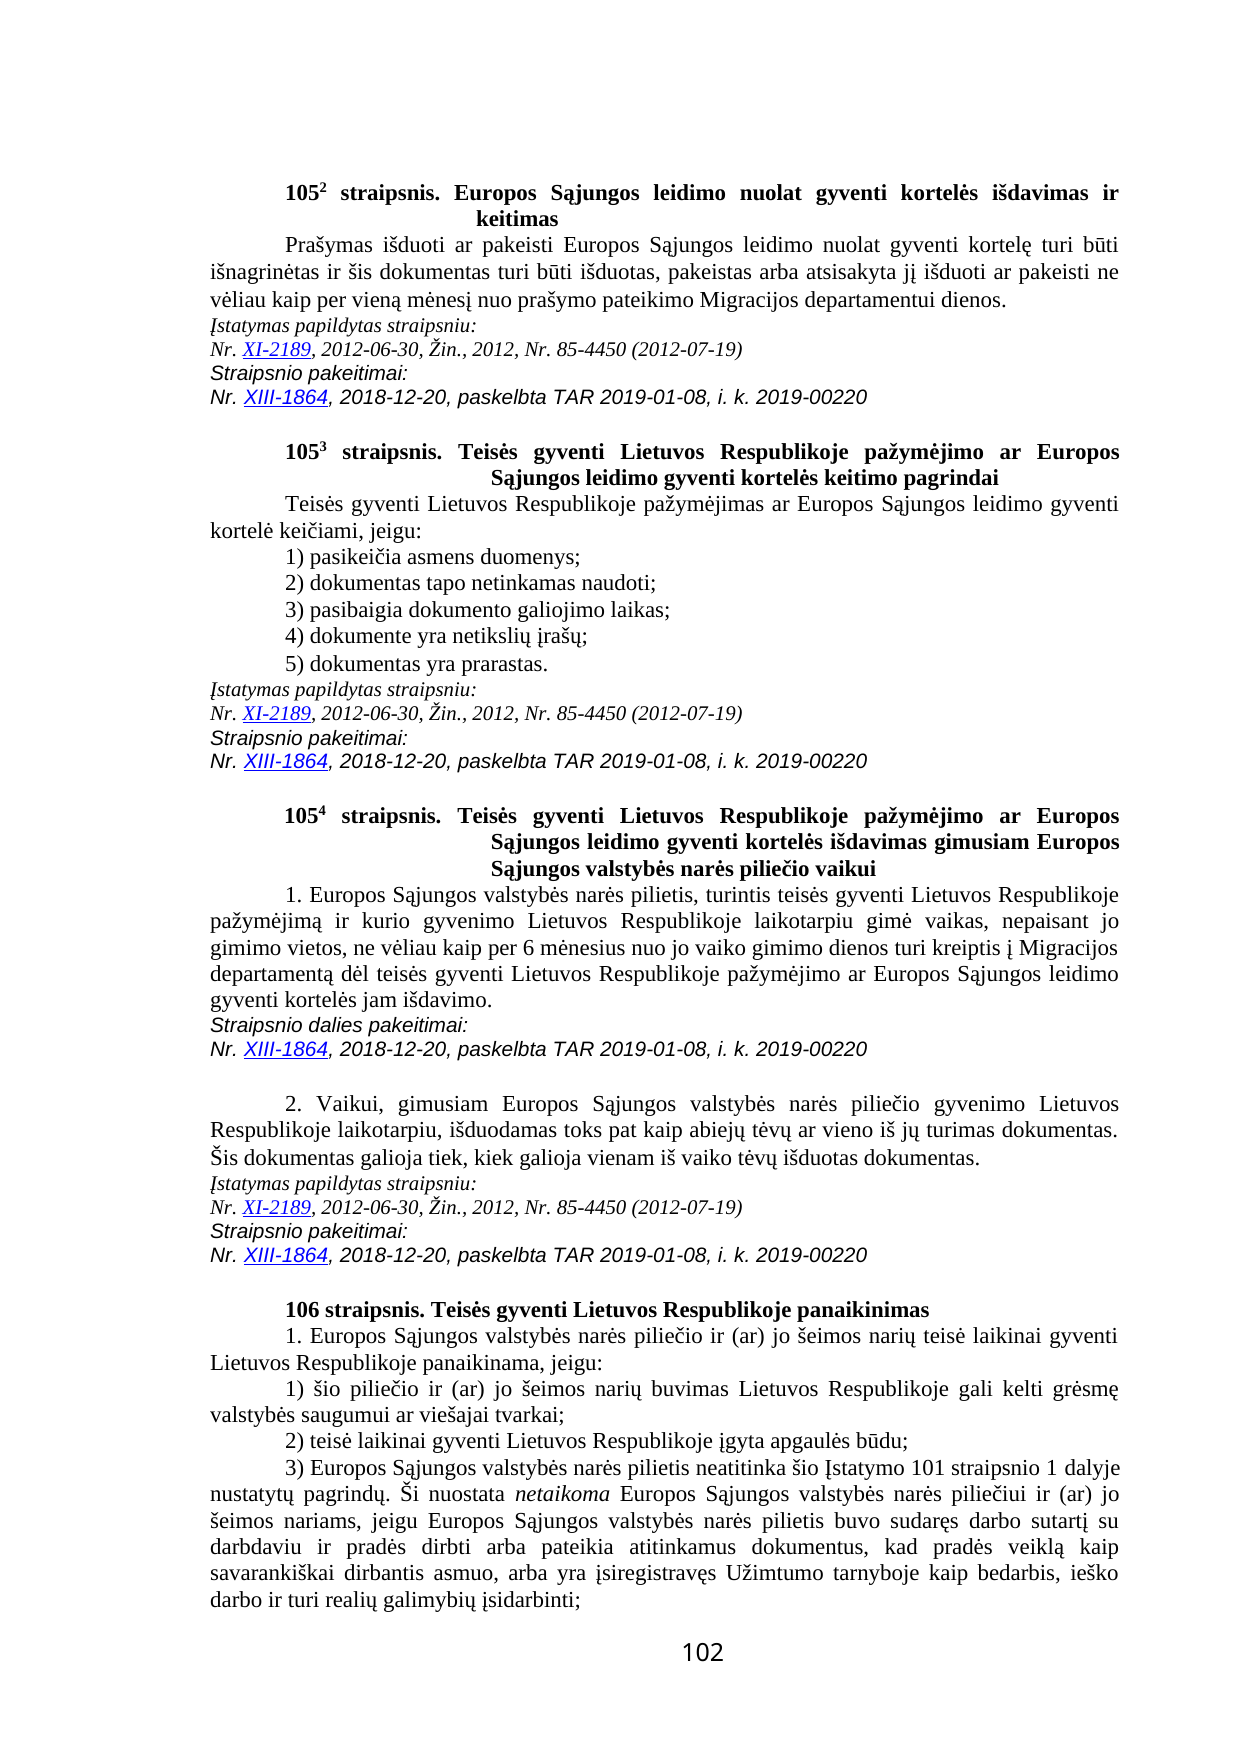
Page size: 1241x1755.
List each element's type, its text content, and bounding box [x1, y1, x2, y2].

text 1) pasikeičia asmens duomenys; [210, 543, 1120, 569]
text Įstatymas papildytas straipsniu: [210, 1171, 1120, 1195]
text 1) šio piliečio ir (ar) jo šeimos narių buvimas Lietuvos Respublikoje gali kelti grėsmę valstybės saugumui ar viešajai tvarkai; [210, 1375, 1120, 1428]
text 1053 straipsnis. Teisės gyventi Lietuvos Respublikoje pažymėjimo ar Europos Sąjungos leidimo gyventi kortelės keitimo pagrindai [285, 438, 1120, 490]
text Straipsnio pakeitimai: [210, 361, 1120, 385]
text Nr. XI-2189, 2012-06-30, Žin., 2012, Nr. 85-4450 (2012-07-19) [210, 701, 1120, 725]
text 1052 straipsnis. Europos Sąjungos leidimo nuolat gyventi kortelės išdavimas ir keitimas [285, 179, 1120, 231]
text 1. Europos Sąjungos valstybės narės piliečio ir (ar) jo šeimos narių teisė laikinai gyventi Lietuvos Respublikoje panaikinama, jeigu: [210, 1322, 1120, 1375]
text Įstatymas papildytas straipsniu: [210, 313, 1120, 337]
text Įstatymas papildytas straipsniu: [210, 677, 1120, 701]
text 5) dokumentas yra prarastas. [210, 648, 1120, 677]
text 4) dokumente yra netikslių įrašų; [210, 622, 1120, 648]
text 3) pasibaigia dokumento galiojimo laikas; [210, 596, 1120, 622]
text Straipsnio dalies pakeitimai: [210, 1013, 1120, 1037]
text 2) teisė laikinai gyventi Lietuvos Respublikoje įgyta apgaulės būdu; [210, 1428, 1120, 1454]
text Prašymas išduoti ar pakeisti Europos Sąjungos leidimo nuolat gyventi kortelę turi būti išnagrinėtas ir šis dokumentas turi būti išduotas, pakeistas arba atsisakyta jį išduoti ar pakeisti ne vėliau kaip per vieną mėnesį nuo prašymo pateikimo Migracijos departamentui dienos. [210, 231, 1120, 313]
text Nr. XIII-1864, 2018-12-20, paskelbta TAR 2019-01-08, i. k. 2019-00220 [210, 385, 1120, 409]
text 2) dokumentas tapo netinkamas naudoti; [210, 569, 1120, 596]
text 106 straipsnis. Teisės gyventi Lietuvos Respublikoje panaikinimas [210, 1296, 1120, 1322]
text Nr. XI-2189, 2012-06-30, Žin., 2012, Nr. 85-4450 (2012-07-19) [210, 1195, 1120, 1219]
text Straipsnio pakeitimai: [210, 725, 1120, 749]
text 2. Vaikui, gimusiam Europos Sąjungos valstybės narės piliečio gyvenimo Lietuvos Respublikoje laikotarpiu, išduodamas toks pat kaip abiejų tėvų ar vieno iš jų turimas dokumentas. Šis dokumentas galioja tiek, kiek galioja vienam iš vaiko tėvų išduotas dokumentas. [210, 1089, 1120, 1171]
text Nr. XIII-1864, 2018-12-20, paskelbta TAR 2019-01-08, i. k. 2019-00220 [210, 749, 1120, 773]
text 1054 straipsnis. Teisės gyventi Lietuvos Respublikoje pažymėjimo ar Europos Sąjungos leidimo gyventi kortelės išdavimas gimusiam Europos Sąjungos valstybės narės piliečio vaikui [284, 802, 1120, 881]
text 1. Europos Sąjungos valstybės narės pilietis, turintis teisės gyventi Lietuvos Respublikoje pažymėjimą ir kurio gyvenimo Lietuvos Respublikoje laikotarpiu gimė vaikas, nepaisant jo gimimo vietos, ne vėliau kaip per 6 mėnesius nuo jo vaiko gimimo dienos turi kreiptis į Migracijos departamentą dėl teisės gyventi Lietuvos Respublikoje pažymėjimo ar Europos Sąjungos leidimo gyventi kortelės jam išdavimo. [210, 881, 1120, 1013]
text Teisės gyventi Lietuvos Respublikoje pažymėjimas ar Europos Sąjungos leidimo gyventi kortelė keičiami, jeigu: [210, 490, 1120, 543]
text Straipsnio pakeitimai: [210, 1219, 1120, 1243]
text 3) Europos Sąjungos valstybės narės pilietis neatitinka šio Įstatymo 101 straipsnio 1 dalyje nustatytų pagrindų. Ši nuostata netaikoma Europos Sąjungos valstybės narės piliečiui ir (ar) jo šeimos nariams, jeigu Europos Sąjungos valstybės narės pilietis buvo sudaręs darbo sutartį su darbdaviu ir pradės dirbti arba pateikia atitinkamus dokumentus, kad pradės veiklą kaip savarankiškai dirbantis asmuo, arba yra įsiregistravęs Užimtumo tarnyboje kaip bedarbis, ieško darbo ir turi realių galimybių įsidarbinti; [210, 1454, 1120, 1612]
text Nr. XIII-1864, 2018-12-20, paskelbta TAR 2019-01-08, i. k. 2019-00220 [210, 1243, 1120, 1267]
text Nr. XIII-1864, 2018-12-20, paskelbta TAR 2019-01-08, i. k. 2019-00220 [210, 1037, 1120, 1061]
text Nr. XI-2189, 2012-06-30, Žin., 2012, Nr. 85-4450 (2012-07-19) [210, 337, 1120, 361]
